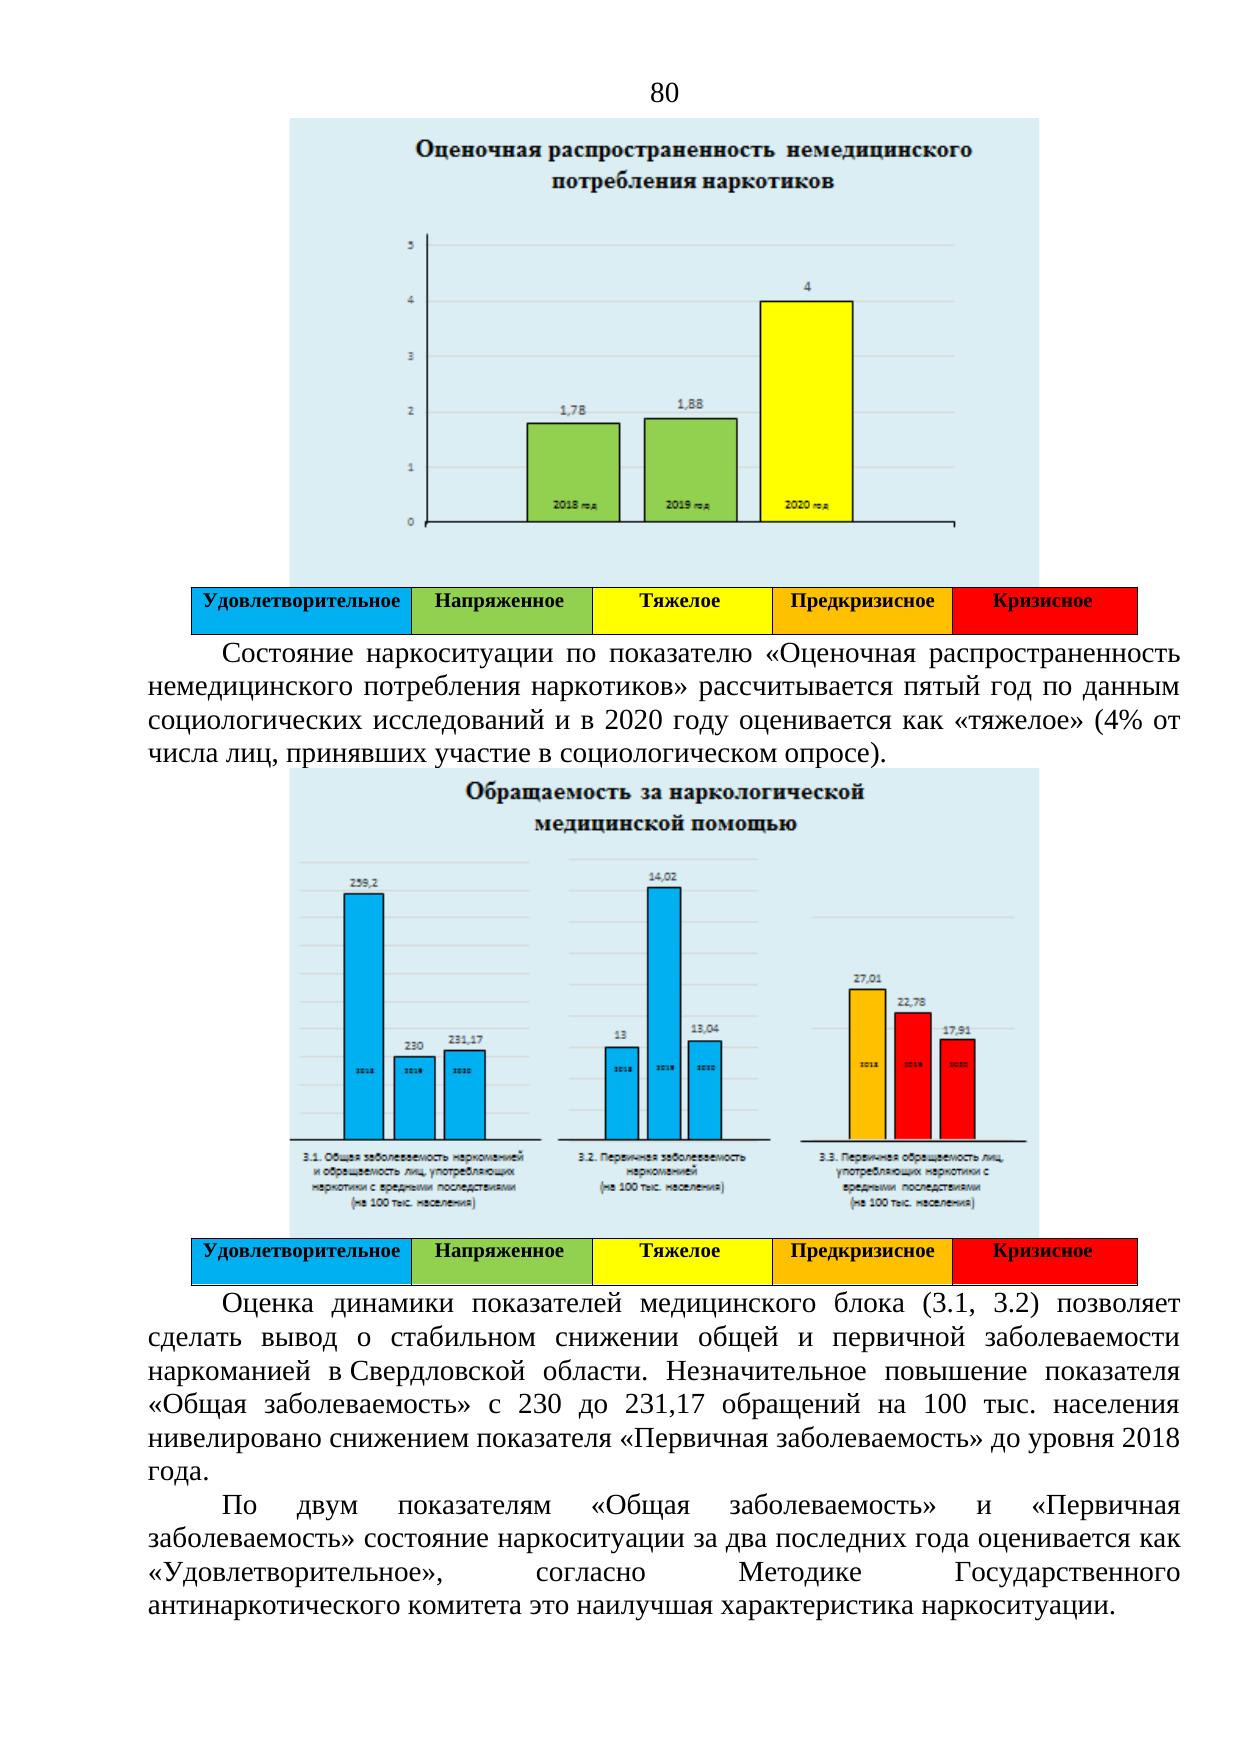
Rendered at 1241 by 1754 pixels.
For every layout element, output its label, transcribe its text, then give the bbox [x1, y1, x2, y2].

text Оценка динамики показателей медицинского блока (3.1, 3.2) позволяет сделать вывод о стабильном снижении общей и первичной заболеваемости наркоманией в Свердловской области. Незначительное повышение показателя «Общая заболеваемость» с 230 до 231,17 обращений на 100 тыс. населения нивелировано снижением показателя «Первичная заболеваемость» до уровня 2018 года. [148, 1286, 1181, 1487]
table_header Удовлетворительное [192, 588, 411, 634]
text По двум показателям «Общая заболеваемость» и «Первичная заболеваемость» состояние наркоситуации за два последних года оценивается как «Удовлетворительное», согласно Методике Государственного антинаркотического комитета это наилучшая характеристика наркоситуации. [148, 1487, 1181, 1621]
table_header Удовлетворительное [192, 1239, 411, 1284]
table_header Кризисное [953, 588, 1137, 634]
table_header Предкризисное [773, 588, 952, 634]
text Состояние наркоситуации по показателю «Оценочная распространенность немедицинского потребления наркотиков» рассчитывается пятый год по данным социологических исследований и в 2020 году оценивается как «тяжелое» (4% от числа лиц, принявших участие в социологическом опросе). [148, 635, 1181, 769]
table_header Предкризисное [773, 1239, 952, 1284]
table_header Напряженное [412, 588, 592, 634]
table_header Тяжелое [593, 588, 772, 634]
table_header Кризисное [953, 1239, 1137, 1284]
table_header Тяжелое [593, 1239, 772, 1284]
table_header Напряженное [412, 1239, 592, 1284]
